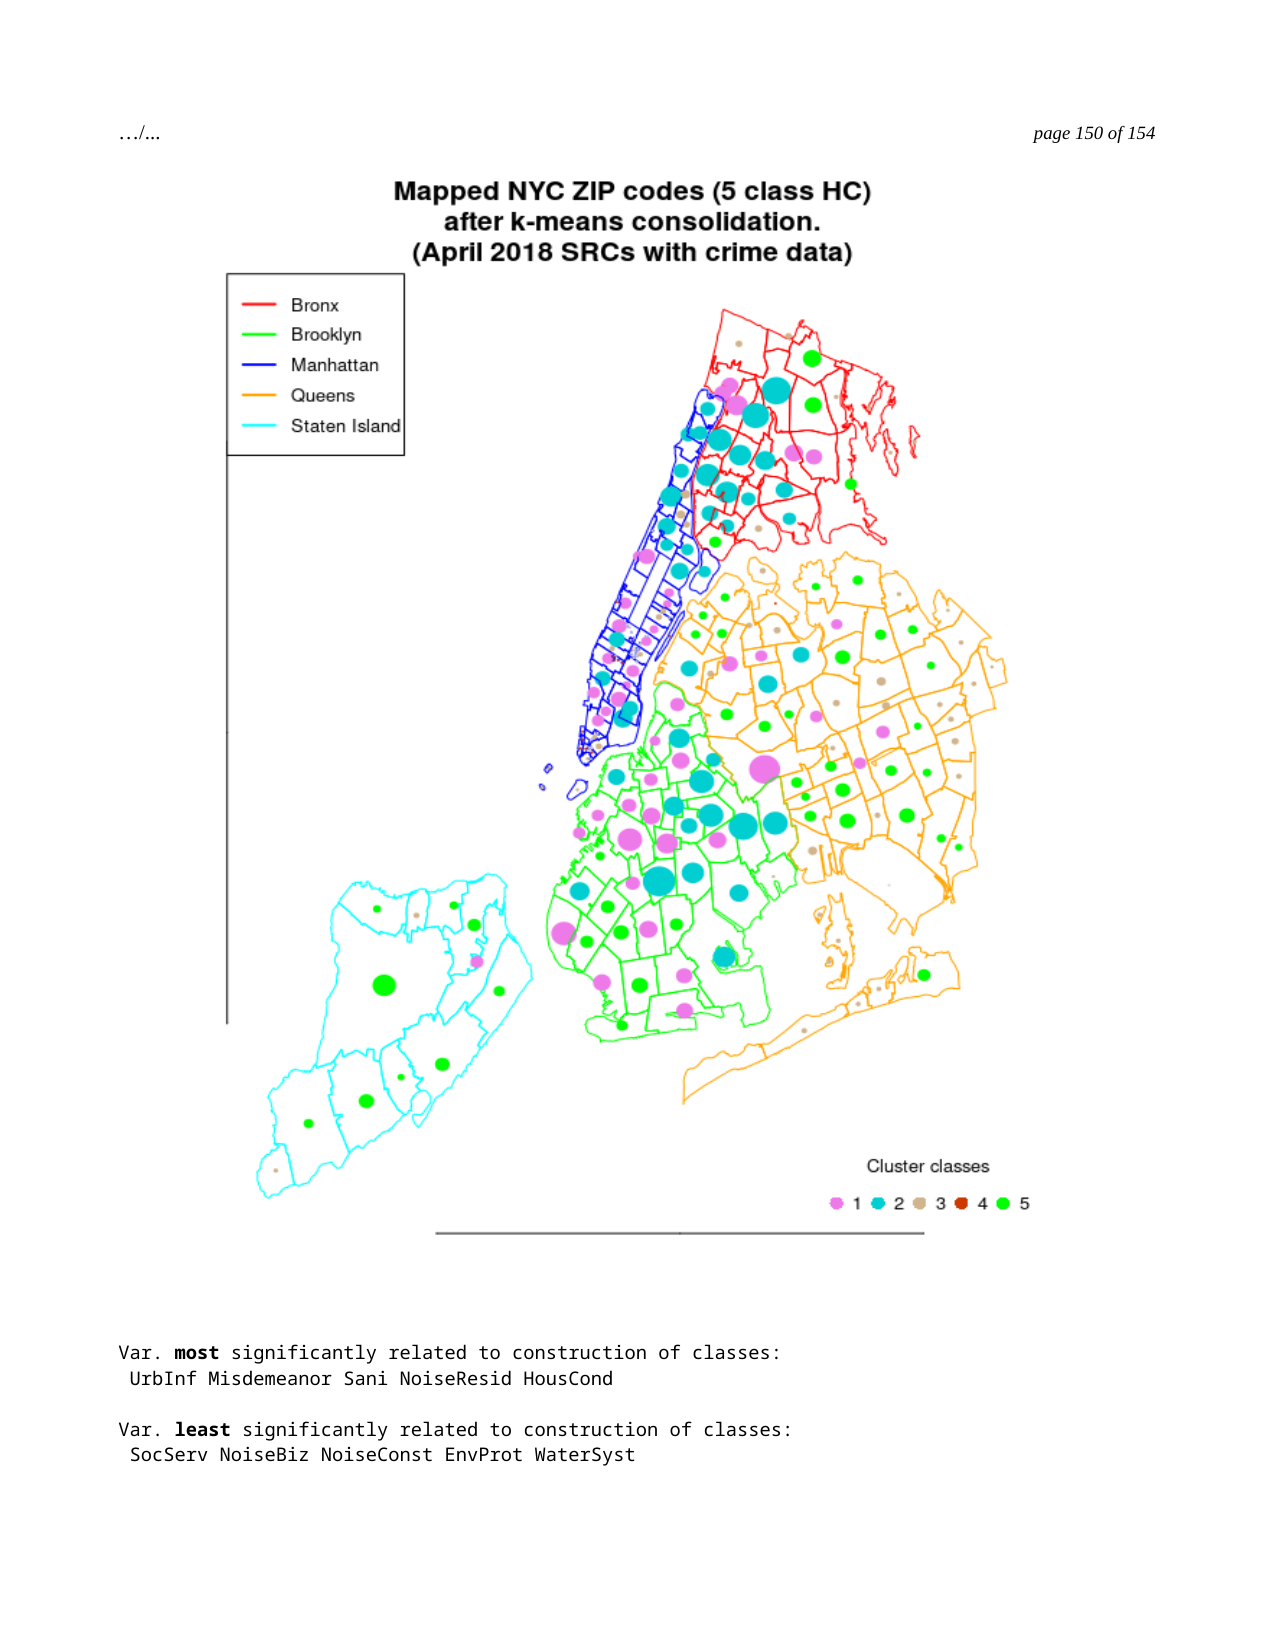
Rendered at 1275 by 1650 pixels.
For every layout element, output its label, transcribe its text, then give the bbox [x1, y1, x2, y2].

text Var. least significantly related to construction of classes: [118, 1416, 1157, 1441]
text Var. most significantly related to construction of classes: [118, 1339, 1157, 1365]
picture [209, 171, 1066, 1256]
text SocServ NoiseBiz NoiseConst EnvProt WaterSyst [118, 1441, 1157, 1467]
text UrbInf Misdemeanor Sani NoiseResid HousCond [118, 1365, 1157, 1390]
